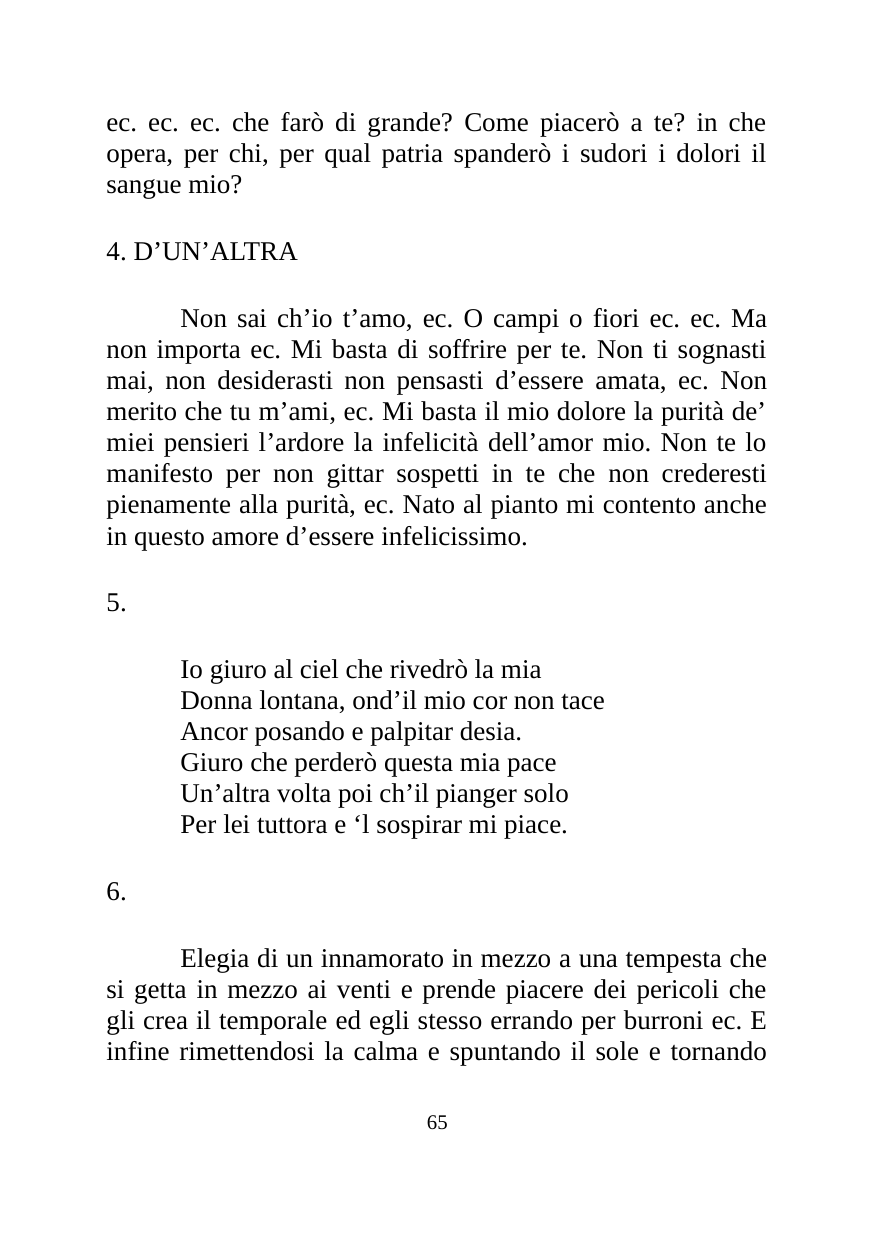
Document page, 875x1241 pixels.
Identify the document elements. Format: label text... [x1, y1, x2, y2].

subtitle 6. [106, 875, 768, 906]
text Donna lontana, ond’il mio cor non tace [106, 684, 768, 715]
text ec. ec. ec. che farò di grande? Come piacerò a te? in che opera, per chi, per qual patria spanderò i sudori i dolori il sangue mio? [106, 106, 768, 200]
subtitle 5. [106, 586, 768, 617]
text Per lei tuttora e ‘l sospirar mi piace. [106, 808, 768, 840]
text Elegia di un innamorato in mezzo a una tempesta che si getta in mezzo ai venti e prende piacere dei pericoli che gli crea il temporale ed egli stesso errando per burroni ec. E infine rimettendosi la calma e spuntando il sole e tornando [106, 942, 768, 1066]
subtitle 4. D’UN’ALTRA [106, 235, 768, 266]
text Io giuro al ciel che rivedrò la mia [106, 653, 768, 684]
text Giuro che perderò questa mia pace [106, 746, 768, 777]
text Ancor posando e palpitar desia. [106, 715, 768, 746]
text Un’altra volta poi ch’il pianger solo [106, 777, 768, 808]
text Non sai ch’io t’amo, ec. O campi o fiori ec. ec. Ma non importa ec. Mi basta di soffrire per te. Non ti sognasti mai, non desiderasti non pensasti d’essere amata, ec. Non merito che tu m’ami, ec. Mi basta il mio dolore la purità de’ miei pensieri l’ardore la infelicità dell’amor mio. Non te lo manifesto per non gittar sospetti in te che non crederesti pienamente alla purità, ec. Nato al pianto mi contento anche in questo amore d’essere infelicissimo. [106, 302, 768, 551]
